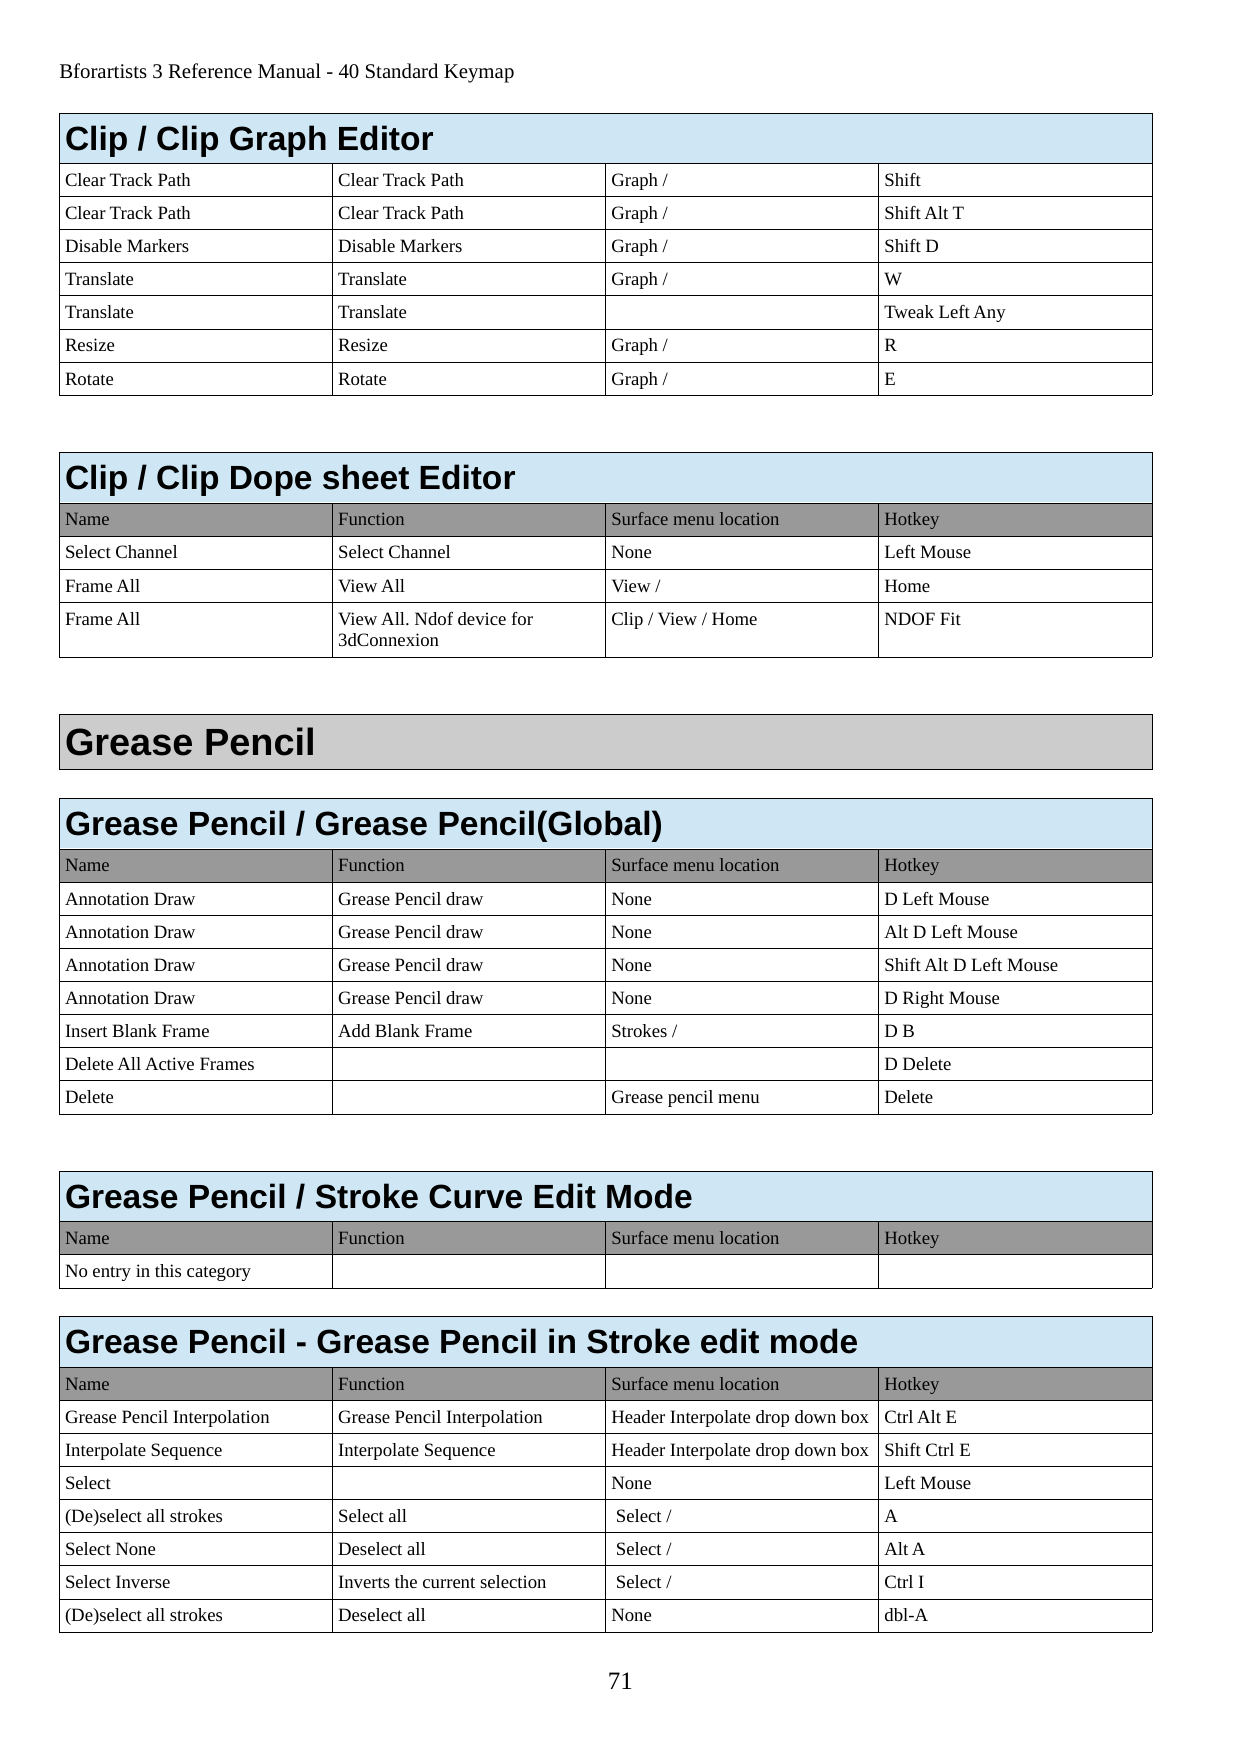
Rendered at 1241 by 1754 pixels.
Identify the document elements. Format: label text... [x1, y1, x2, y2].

table_cell None [606, 916, 878, 948]
table_cell Graph / [606, 164, 878, 196]
table_cell Hotkey [879, 1222, 1152, 1254]
table_cell Resize [60, 330, 332, 362]
table_cell Select all [333, 1500, 605, 1532]
table_cell View All [333, 570, 605, 602]
table_cell Translate [333, 296, 605, 328]
table_cell Graph / [606, 330, 878, 362]
table_cell E [879, 363, 1152, 395]
table_cell [333, 1467, 605, 1499]
table_cell None [606, 537, 878, 569]
table_cell Function [333, 850, 605, 882]
table_cell Alt A [879, 1533, 1152, 1565]
table_cell Delete All Active Frames [60, 1048, 332, 1080]
table_cell Frame All [60, 603, 332, 657]
table_cell Clear Track Path [333, 197, 605, 229]
table_header Grease Pencil - Grease Pencil in Stroke edit mode [60, 1317, 1152, 1367]
table_cell Surface menu location [606, 504, 878, 536]
table_cell Disable Markers [60, 230, 332, 262]
table_cell Select / [606, 1500, 878, 1532]
table_cell [606, 1255, 878, 1287]
table_cell W [879, 263, 1152, 295]
table_cell Grease Pencil Interpolation [333, 1401, 605, 1433]
table_cell Function [333, 1368, 605, 1400]
table_cell Annotation Draw [60, 949, 332, 981]
table_cell Name [60, 504, 332, 536]
table_cell None [606, 1600, 878, 1632]
table_cell Disable Markers [333, 230, 605, 262]
table_cell Select Channel [333, 537, 605, 569]
table_cell Surface menu location [606, 1222, 878, 1254]
table_cell Surface menu location [606, 850, 878, 882]
table_cell Left Mouse [879, 537, 1152, 569]
table_cell Delete [60, 1081, 332, 1113]
table_cell Select / [606, 1533, 878, 1565]
table_cell Home [879, 570, 1152, 602]
table_cell Select / [606, 1566, 878, 1598]
table_cell Frame All [60, 570, 332, 602]
table_cell Translate [333, 263, 605, 295]
table_cell None [606, 982, 878, 1014]
table_cell [333, 1081, 605, 1113]
table_cell Name [60, 1368, 332, 1400]
table_cell Deselect all [333, 1533, 605, 1565]
table_cell Shift Alt D Left Mouse [879, 949, 1152, 981]
table_cell Clear Track Path [60, 197, 332, 229]
table_cell Shift [879, 164, 1152, 196]
table_header Grease Pencil [60, 715, 1152, 769]
table_cell None [606, 949, 878, 981]
table_cell [879, 1255, 1152, 1287]
table_cell D Left Mouse [879, 883, 1152, 915]
table_cell Interpolate Sequence [333, 1434, 605, 1466]
table_cell Surface menu location [606, 1368, 878, 1400]
table_cell Grease Pencil draw [333, 949, 605, 981]
table_cell Function [333, 1222, 605, 1254]
table_cell dbl-A [879, 1600, 1152, 1632]
table_cell Select Channel [60, 537, 332, 569]
table_cell Add Blank Frame [333, 1015, 605, 1047]
table_cell R [879, 330, 1152, 362]
table_cell (De)select all strokes [60, 1600, 332, 1632]
table_cell Alt D Left Mouse [879, 916, 1152, 948]
table_cell Annotation Draw [60, 916, 332, 948]
table_cell [606, 1048, 878, 1080]
table_cell Graph / [606, 230, 878, 262]
table_cell [606, 296, 878, 328]
table_cell Grease Pencil draw [333, 982, 605, 1014]
table_cell Translate [60, 263, 332, 295]
table_cell D Delete [879, 1048, 1152, 1080]
table_cell NDOF Fit [879, 603, 1152, 657]
table_cell Grease Pencil draw [333, 916, 605, 948]
table_cell [333, 1048, 605, 1080]
table_cell Function [333, 504, 605, 536]
table_cell No entry in this category [60, 1255, 332, 1287]
table_cell None [606, 883, 878, 915]
table_cell Select [60, 1467, 332, 1499]
table_cell Graph / [606, 263, 878, 295]
table_cell Delete [879, 1081, 1152, 1113]
table_header Clip / Clip Dope sheet Editor [60, 453, 1152, 502]
table_cell Shift D [879, 230, 1152, 262]
table_cell Tweak Left Any [879, 296, 1152, 328]
table_cell D Right Mouse [879, 982, 1152, 1014]
table_cell None [606, 1467, 878, 1499]
table_cell Hotkey [879, 850, 1152, 882]
table_cell (De)select all strokes [60, 1500, 332, 1532]
table_cell Left Mouse [879, 1467, 1152, 1499]
table_cell Insert Blank Frame [60, 1015, 332, 1047]
table_cell Interpolate Sequence [60, 1434, 332, 1466]
table_cell Ctrl Alt E [879, 1401, 1152, 1433]
table_cell Rotate [60, 363, 332, 395]
table_cell Annotation Draw [60, 982, 332, 1014]
table_cell Resize [333, 330, 605, 362]
table_cell Hotkey [879, 504, 1152, 536]
table_cell [333, 1255, 605, 1287]
table_cell Clip / View / Home [606, 603, 878, 657]
table_cell View All. Ndof device for 3dConnexion [333, 603, 605, 657]
table_cell Shift Alt T [879, 197, 1152, 229]
table_cell Grease pencil menu [606, 1081, 878, 1113]
table_cell Graph / [606, 197, 878, 229]
table_cell Shift Ctrl E [879, 1434, 1152, 1466]
table_cell Grease Pencil Interpolation [60, 1401, 332, 1433]
table_cell Deselect all [333, 1600, 605, 1632]
table_header Clip / Clip Graph Editor [60, 114, 1152, 163]
table_cell A [879, 1500, 1152, 1532]
table_cell Header Interpolate drop down box [606, 1401, 878, 1433]
table_cell Name [60, 850, 332, 882]
table_cell Select None [60, 1533, 332, 1565]
table_header Grease Pencil / Stroke Curve Edit Mode [60, 1172, 1152, 1221]
table_cell Strokes / [606, 1015, 878, 1047]
table_cell Annotation Draw [60, 883, 332, 915]
table_cell Select Inverse [60, 1566, 332, 1598]
table_cell Inverts the current selection [333, 1566, 605, 1598]
table_cell Clear Track Path [333, 164, 605, 196]
table_cell Graph / [606, 363, 878, 395]
table_cell Rotate [333, 363, 605, 395]
table_cell Ctrl I [879, 1566, 1152, 1598]
table_cell Name [60, 1222, 332, 1254]
table_cell Translate [60, 296, 332, 328]
table_cell Hotkey [879, 1368, 1152, 1400]
table_cell Header Interpolate drop down box [606, 1434, 878, 1466]
table_cell Clear Track Path [60, 164, 332, 196]
table_header Grease Pencil / Grease Pencil(Global) [60, 799, 1152, 848]
table_cell Grease Pencil draw [333, 883, 605, 915]
table_cell View / [606, 570, 878, 602]
table_cell D B [879, 1015, 1152, 1047]
